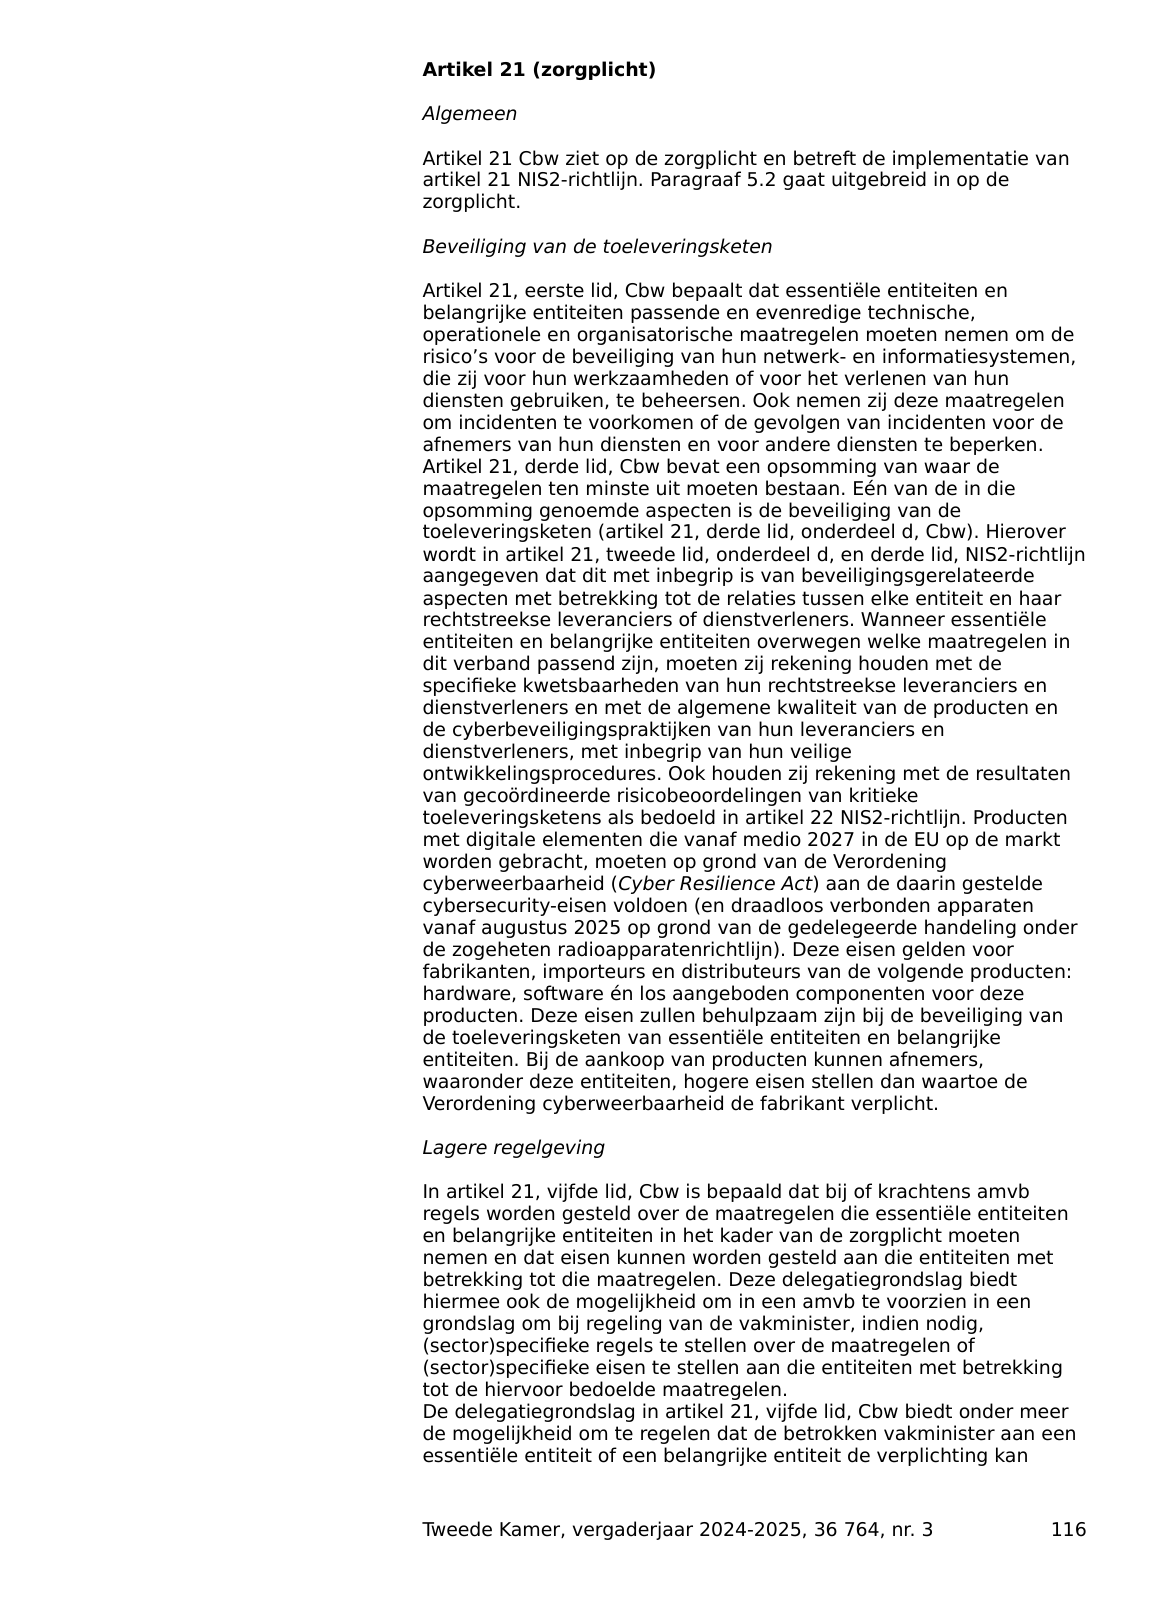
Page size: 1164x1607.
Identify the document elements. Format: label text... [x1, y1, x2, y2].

text Artikel 21 Cbw ziet op de zorgplicht en betreft de implementatie van artikel 21 NIS2-richtlijn. Paragraaf 5.2 gaat uitgebreid in op de zorgplicht. [422, 147, 1087, 213]
subtitle Algemeen [422, 103, 1087, 125]
text In artikel 21, vijfde lid, Cbw is bepaald dat bij of krachtens amvb regels worden gesteld over de maatregelen die essentiële entiteiten en belangrijke entiteiten in het kader van de zorgplicht moeten nemen en dat eisen kunnen worden gesteld aan die entiteiten met betrekking tot die maatregelen. Deze delegatiegrondslag biedt hiermee ook de mogelijkheid om in een amvb te voorzien in een grondslag om bij regeling van de vakminister, indien nodig, (sector)specifieke regels te stellen over de maatregelen of (sector)specifieke eisen te stellen aan die entiteiten met betrekking tot de hiervoor bedoelde maatregelen. [422, 1181, 1087, 1401]
subtitle Artikel 21 (zorgplicht) [422, 59, 1087, 81]
subtitle Beveiliging van de toeleveringsketen [422, 236, 1087, 257]
subtitle Lagere regelgeving [422, 1137, 1087, 1159]
text De delegatiegrondslag in artikel 21, vijfde lid, Cbw biedt onder meer de mogelijkheid om te regelen dat de betrokken vakminister aan een essentiële entiteit of een belangrijke entiteit de verplichting kan [422, 1401, 1087, 1467]
text Artikel 21, eerste lid, Cbw bepaalt dat essentiële entiteiten en belangrijke entiteiten passende en evenredige technische, operationele en organisatorische maatregelen moeten nemen om de risico’s voor de beveiliging van hun netwerk- en informatiesystemen, die zij voor hun werkzaamheden of voor het verlenen van hun diensten gebruiken, te beheersen. Ook nemen zij deze maatregelen om incidenten te voorkomen of de gevolgen van incidenten voor de afnemers van hun diensten en voor andere diensten te beperken. Artikel 21, derde lid, Cbw bevat een opsomming van waar de maatregelen ten minste uit moeten bestaan. Eén van de in die opsomming genoemde aspecten is de beveiliging van de toeleveringsketen (artikel 21, derde lid, onderdeel d, Cbw). Hierover wordt in artikel 21, tweede lid, onderdeel d, en derde lid, NIS2-richtlijn aangegeven dat dit met inbegrip is van beveiligingsgerelateerde aspecten met betrekking tot de relaties tussen elke entiteit en haar rechtstreekse leveranciers of dienstverleners. Wanneer essentiële entiteiten en belangrijke entiteiten overwegen welke maatregelen in dit verband passend zijn, moeten zij rekening houden met de specifieke kwetsbaarheden van hun rechtstreekse leveranciers en dienstverleners en met de algemene kwaliteit van de producten en de cyberbeveiligingspraktijken van hun leveranciers en dienstverleners, met inbegrip van hun veilige ontwikkelingsprocedures. Ook houden zij rekening met de resultaten van gecoördineerde risicobeoordelingen van kritieke toeleveringsketens als bedoeld in artikel 22 NIS2-richtlijn. Producten met digitale elementen die vanaf medio 2027 in de EU op de markt worden gebracht, moeten op grond van de Verordening cyberweerbaarheid (Cyber Resilience Act) aan de daarin gestelde cybersecurity-eisen voldoen (en draadloos verbonden apparaten vanaf augustus 2025 op grond van de gedelegeerde handeling onder de zogeheten radioapparatenrichtlijn). Deze eisen gelden voor fabrikanten, importeurs en distributeurs van de volgende producten: hardware, software én los aangeboden componenten voor deze producten. Deze eisen zullen behulpzaam zijn bij de beveiliging van de toeleveringsketen van essentiële entiteiten en belangrijke entiteiten. Bij de aankoop van producten kunnen afnemers, waaronder deze entiteiten, hogere eisen stellen dan waartoe de Verordening cyberweerbaarheid de fabrikant verplicht. [422, 280, 1087, 1115]
